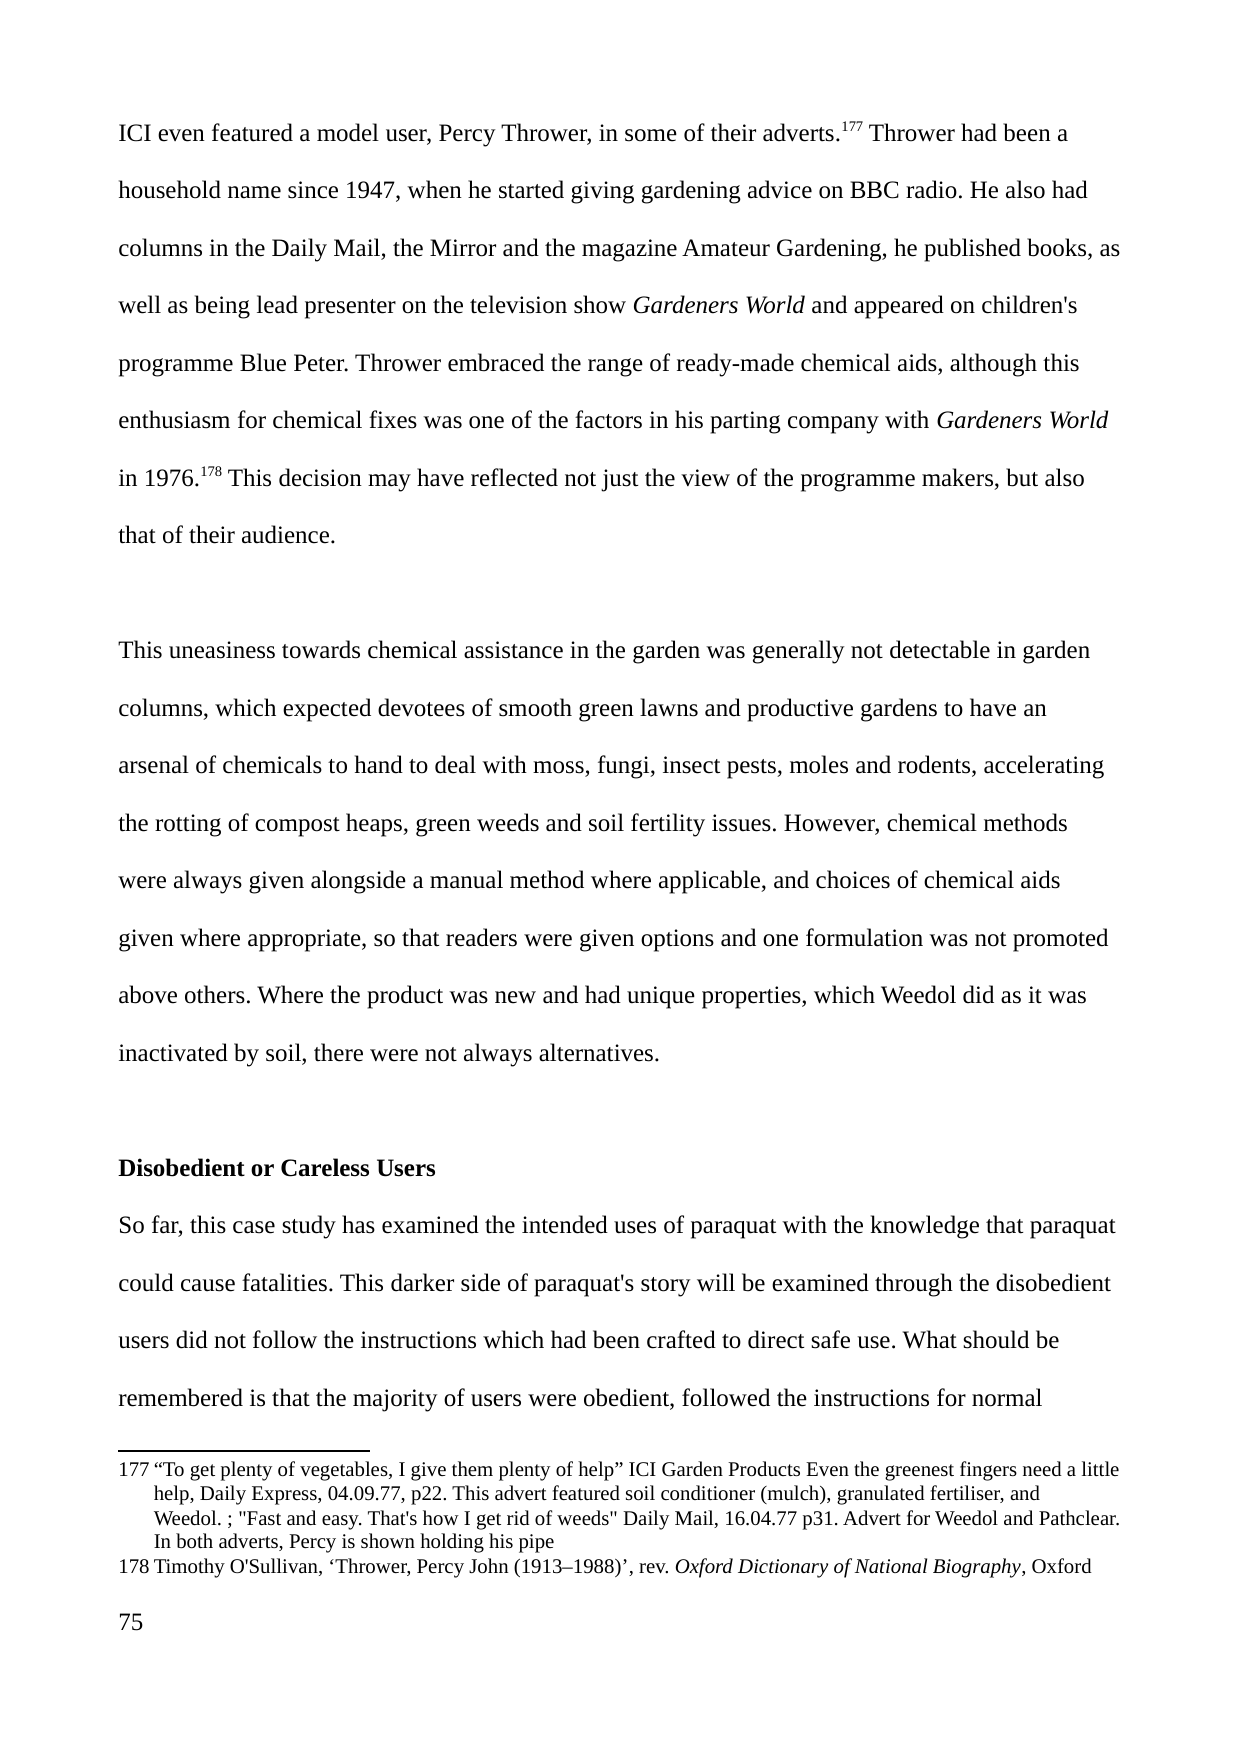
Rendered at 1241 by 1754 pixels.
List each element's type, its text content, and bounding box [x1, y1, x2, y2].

text Timothy O'Sullivan, ‘Thrower, Percy John (1913–1988)’, rev. Oxford Dictionary of National Biography, Oxford [118, 1553, 1122, 1578]
text ICI even featured a model user, Percy Thrower, in some of their adverts. Thrower had been a household name since 1947, when he started giving gardening advice on BBC radio. He also had columns in the Daily Mail, the Mirror and the magazine Amateur Gardening, he published books, as well as being lead presenter on the television show Gardeners World and appeared on children's programme Blue Peter. Thrower embraced the range of ready-made chemical aids, although this enthusiasm for chemical fixes was one of the factors in his parting company with Gardeners World in 1976. This decision may have reflected not just the view of the programme makers, but also that of their audience. [118, 118, 1122, 549]
text This uneasiness towards chemical assistance in the garden was generally not detectable in garden columns, which expected devotees of smooth green lawns and productive gardens to have an arsenal of chemicals to hand to deal with moss, fungi, insect pests, moles and rodents, accelerating the rotting of compost heaps, green weeds and soil fertility issues. However, chemical methods were always given alongside a manual method where applicable, and choices of chemical aids given where appropriate, so that readers were given options and one formulation was not promoted above others. Where the product was new and had unique properties, which Weedol did as it was inactivated by soil, there were not always alternatives. [118, 636, 1122, 1067]
text “To get plenty of vegetables, I give them plenty of help” ICI Garden Products Even the greenest fingers need a little help, Daily Express, 04.09.77, p22. This advert featured soil conditioner (mulch), granulated fertiliser, and Weedol. ; "Fast and easy. That's how I get rid of weeds" Daily Mail, 16.04.77 p31. Advert for Weedol and Pathclear. In both adverts, Percy is shown holding his pipe [118, 1457, 1122, 1553]
text So far, this case study has examined the intended uses of paraquat with the knowledge that paraquat could cause fatalities. This darker side of paraquat's story will be examined through the disobedient users did not follow the instructions which had been crafted to direct safe use. What should be remembered is that the majority of users were obedient, followed the instructions for normal [118, 1211, 1122, 1412]
text Disobedient or Careless Users [118, 1153, 1122, 1182]
